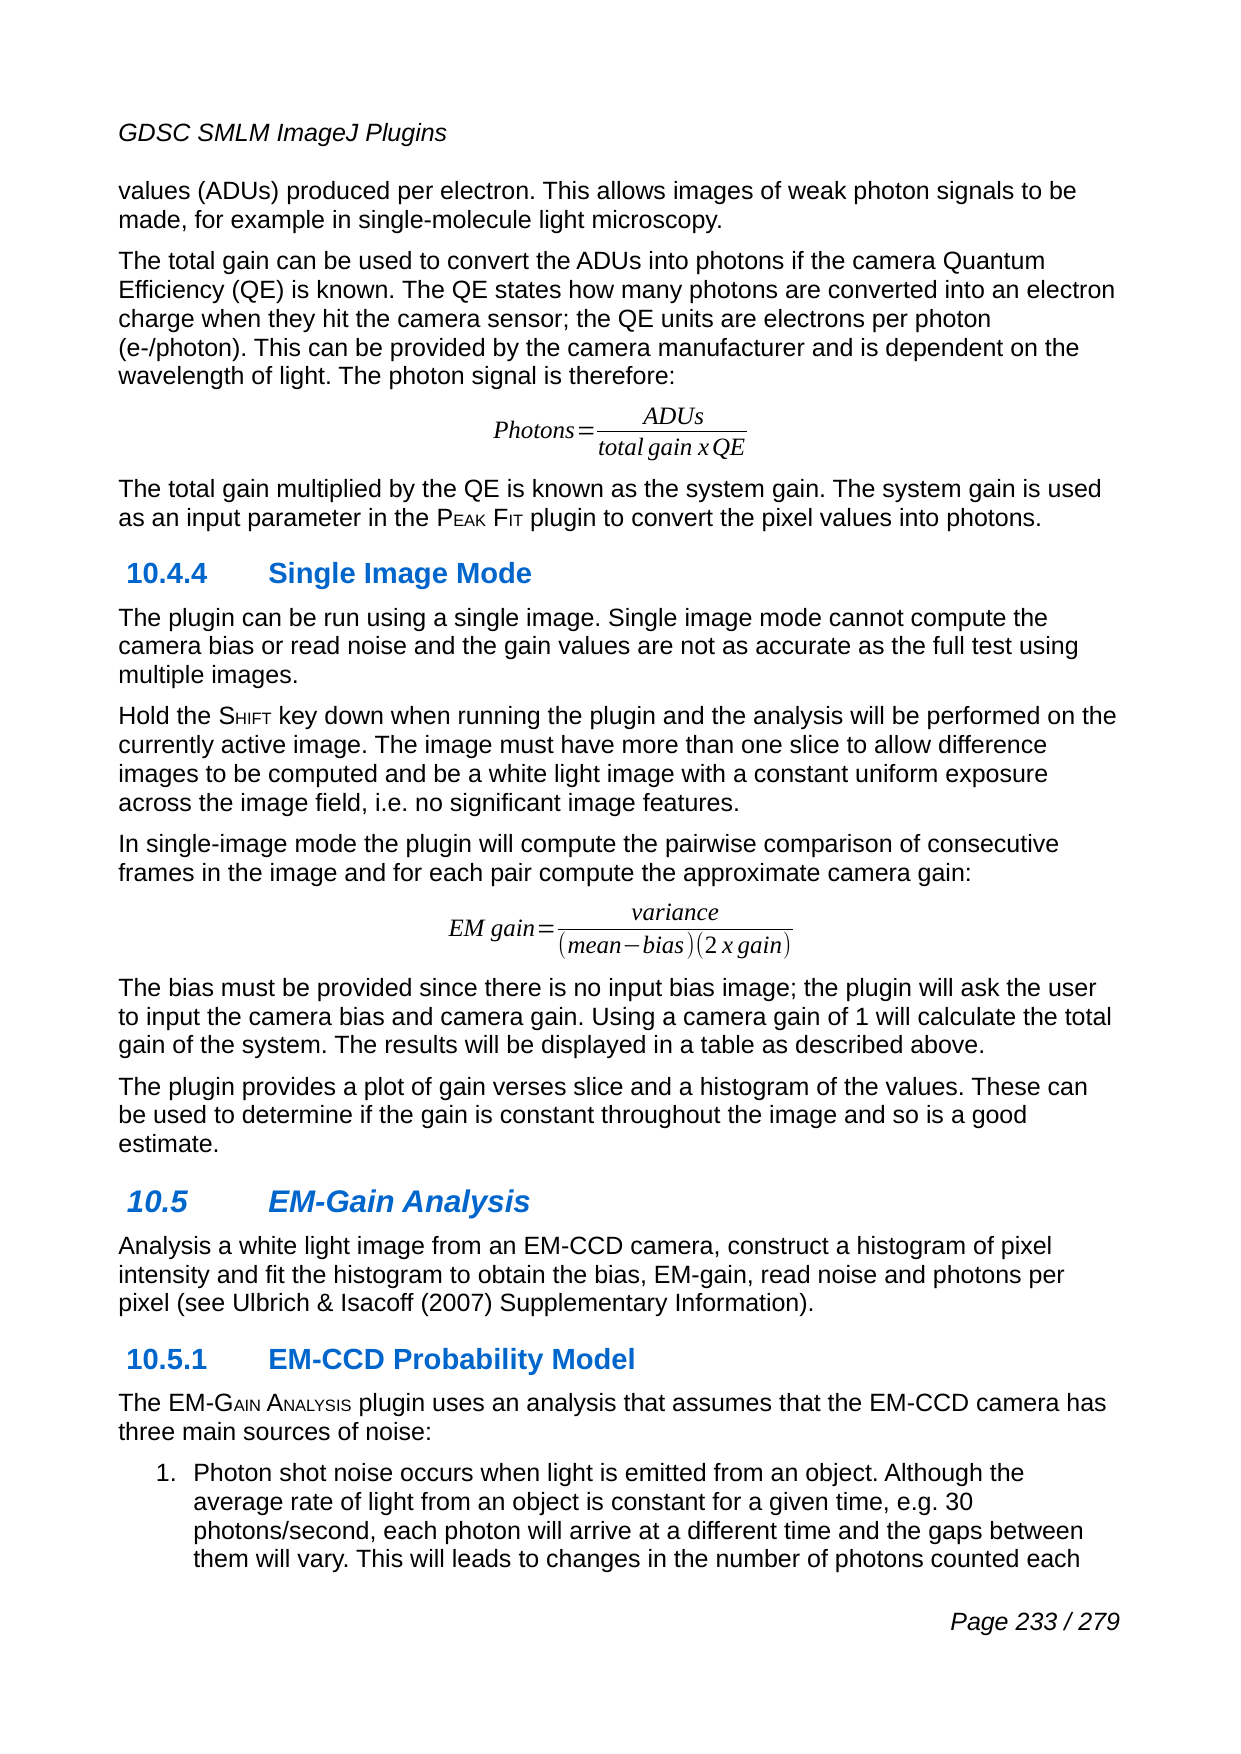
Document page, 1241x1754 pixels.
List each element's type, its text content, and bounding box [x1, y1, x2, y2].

subtitle EM-CCD Probability Model [118, 1342, 1122, 1376]
text The bias must be provided since there is no input bias image; the plugin will ask the user to input the camera bias and camera gain. Using a camera gain of 1 will calculate the total gain of the system. The results will be displayed in a table as described above. [118, 973, 1122, 1059]
text The total gain can be used to convert the ADUs into photons if the camera Quantum Efficiency (QE) is known. The QE states how many photons are converted into an electron charge when they hit the camera sensor; the QE units are electrons per photon (e-/photon). This can be provided by the camera manufacturer and is dependent on the wavelength of light. The photon signal is therefore: [118, 246, 1122, 390]
text The plugin provides a plot of gain verses slice and a histogram of the values. These can be used to determine if the gain is constant throughout the image and so is a good estimate. [118, 1072, 1122, 1158]
text Hold the Shift key down when running the plugin and the analysis will be performed on the currently active image. The image must have more than one slice to allow difference images to be computed and be a white light image with a constant uniform exposure across the image field, i.e. no significant image features. [118, 701, 1122, 816]
text In single-image mode the plugin will compute the pairwise comparison of consecutive frames in the image and for each pair compute the approximate camera gain: [118, 829, 1122, 886]
subtitle EM-Gain Analysis [118, 1183, 1122, 1218]
text The plugin can be run using a single image. Single image mode cannot compute the camera bias or read noise and the gain values are not as accurate as the full test using multiple images. [118, 603, 1122, 689]
text values (ADUs) produced per electron. This allows images of weak photon signals to be made, for example in single-molecule light microscopy. [118, 176, 1122, 234]
text The total gain multiplied by the QE is known as the system gain. The system gain is used as an input parameter in the Peak Fit plugin to convert the pixel values into photons. [118, 474, 1122, 532]
text The EM-Gain Analysis plugin uses an analysis that assumes that the EM-CCD camera has three main sources of noise: [118, 1388, 1122, 1446]
list Photon shot noise occurs when light is emitted from an object. Although the average rate of light from an object is constant for a given time, e.g. 30 photons/second, each photon will arrive at a different time and the gaps between them will vary. This will leads to changes in the number of photons counted each [156, 1458, 1122, 1573]
subtitle Single Image Mode [118, 557, 1122, 590]
text Analysis a white light image from an EM-CCD camera, construct a histogram of pixel intensity and fit the histogram to obtain the bias, EM-gain, read noise and photons per pixel (see Ulbrich & Isacoff (2007) Supplementary Information). [118, 1231, 1122, 1317]
